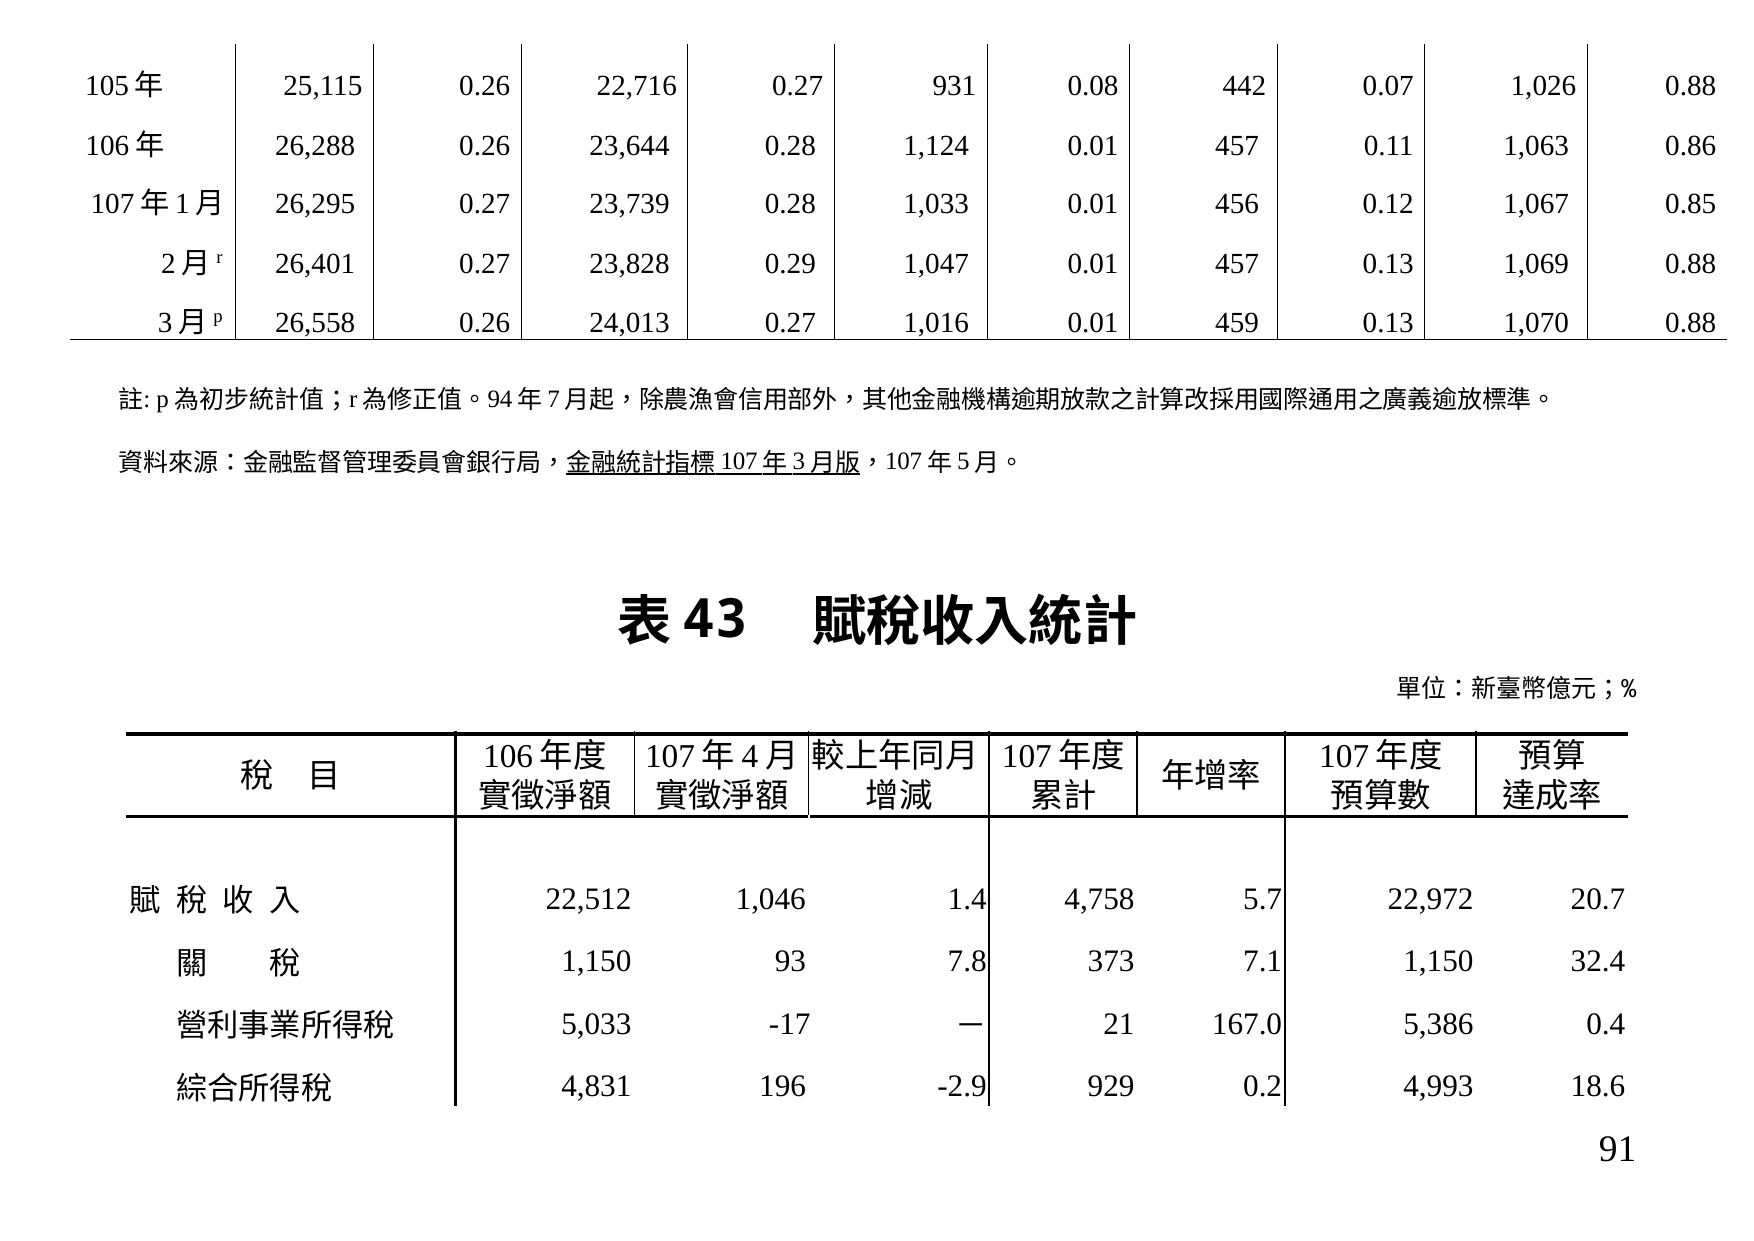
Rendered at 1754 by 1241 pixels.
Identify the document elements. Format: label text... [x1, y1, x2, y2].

table_cell 22,716 [522, 44, 687, 103]
table_cell 0.26 [374, 103, 521, 162]
table_header 預算 達成率 [1477, 736, 1628, 815]
table_cell 0.27 [374, 221, 521, 280]
text 註: p為初步統計值；r為修正值。94年7月起，除農漁會信用部外，其他金融機構逾期放款之計算改採用國際通用之廣義逾放標準。 [118, 356, 1636, 419]
table_cell 18.6 [1476, 1044, 1628, 1106]
table_cell 107年1月 [70, 162, 235, 221]
table_cell 0.08 [988, 44, 1129, 103]
table_header 107年度累計 [990, 736, 1136, 815]
table_cell 0.27 [688, 44, 834, 103]
table_cell 196 [634, 1044, 808, 1106]
table_cell 0.13 [1278, 280, 1424, 339]
table_cell -17 [634, 981, 812, 1044]
table_cell 0.13 [1278, 221, 1424, 280]
table_cell 0.01 [988, 221, 1129, 280]
subtitle 表43 賦稅收入統計 [118, 544, 1636, 669]
table_cell 關 稅 [126, 919, 454, 981]
table_header 年增率 [1138, 736, 1284, 815]
table_cell 0.07 [1278, 44, 1424, 103]
table_cell 1,026 [1425, 44, 1587, 103]
table_cell 23,828 [522, 221, 687, 280]
table_cell 0.28 [688, 162, 834, 221]
table_cell 0.88 [1588, 221, 1727, 280]
table_cell 0.12 [1278, 162, 1424, 221]
table_cell 1,124 [835, 103, 987, 162]
table_cell 1,069 [1425, 221, 1587, 280]
table_cell 1,067 [1425, 162, 1587, 221]
table_cell 0.2 [1137, 1044, 1284, 1106]
table_cell 1,046 [634, 818, 808, 919]
table_cell 931 [835, 44, 987, 103]
table_cell 26,558 [236, 280, 373, 339]
table_cell 5,386 [1286, 981, 1476, 1044]
table_cell 0.85 [1588, 162, 1727, 221]
table_cell 456 [1130, 162, 1277, 221]
table_cell 5.7 [1137, 818, 1284, 919]
text 單位：新臺幣億元；% [118, 669, 1636, 705]
table_cell 24,013 [522, 280, 687, 339]
table_cell 1,150 [1286, 919, 1476, 981]
table_header 較上年同月 增減 [809, 736, 988, 815]
table_header 稅 目 [126, 736, 454, 815]
table_cell 4,831 [457, 1044, 634, 1106]
table_cell 0.01 [988, 162, 1129, 221]
table_cell 22,972 [1286, 818, 1476, 919]
table_cell 5,033 [457, 981, 634, 1044]
table_cell 0.29 [688, 221, 834, 280]
table_cell 2月r [70, 221, 235, 280]
table_cell 0.27 [688, 280, 834, 339]
table_cell 賦 稅 收 入 [126, 818, 454, 919]
table_cell 442 [1130, 44, 1277, 103]
table_cell 167.0 [1137, 981, 1284, 1044]
table_cell 0.26 [374, 44, 521, 103]
table_cell 373 [990, 919, 1137, 981]
table_cell 26,288 [236, 103, 373, 162]
table_cell 0.86 [1588, 103, 1727, 162]
table_cell 20.7 [1476, 818, 1628, 919]
table_cell 1,033 [835, 162, 987, 221]
table_cell 457 [1130, 221, 1277, 280]
table_cell 1,047 [835, 221, 987, 280]
table_header 107年4月 實徵淨額 [635, 736, 808, 815]
table_cell 459 [1130, 280, 1277, 339]
table_cell 26,401 [236, 221, 373, 280]
table_cell 32.4 [1476, 919, 1628, 981]
table_cell 0.27 [374, 162, 521, 221]
table_cell 營利事業所得稅 [126, 981, 454, 1044]
table_cell 105年 [70, 44, 235, 103]
table_cell 0.28 [688, 103, 834, 162]
table_cell 0.01 [988, 280, 1129, 339]
table_cell 929 [990, 1044, 1137, 1106]
table_cell 0.88 [1588, 44, 1727, 103]
table_cell 1,150 [457, 919, 634, 981]
table_cell 0.88 [1588, 280, 1727, 339]
table_cell 22,512 [457, 818, 634, 919]
table_cell 25,115 [236, 44, 373, 103]
text 資料來源：金融監督管理委員會銀行局，金融統計指標107年3月版，107年5月。 [118, 419, 1636, 481]
table_cell 1,063 [1425, 103, 1587, 162]
table_cell 綜合所得稅 [126, 1044, 454, 1106]
table_cell -2.9 [810, 1044, 988, 1106]
table_cell 26,295 [236, 162, 373, 221]
table_header 106年度 實徵淨額 [457, 736, 634, 815]
table_cell 0.01 [988, 103, 1129, 162]
table_cell 106年 [70, 103, 235, 162]
table_cell 0.11 [1278, 103, 1424, 162]
table_cell 3月p [70, 280, 235, 339]
table_cell 4,993 [1286, 1044, 1476, 1106]
table_cell 1,016 [835, 280, 987, 339]
table_cell 7.1 [1137, 919, 1284, 981]
table_cell 1,070 [1425, 280, 1587, 339]
table_cell － [814, 981, 988, 1044]
table_cell 4,758 [990, 818, 1137, 919]
table_cell 23,644 [522, 103, 687, 162]
table_cell 1.4 [810, 818, 988, 919]
table_cell 93 [634, 919, 808, 981]
table_cell 7.8 [810, 919, 988, 981]
table_cell 21 [990, 981, 1137, 1044]
table_cell 0.4 [1476, 981, 1628, 1044]
table_header 107年度 預算數 [1286, 736, 1475, 815]
table_cell 23,739 [522, 162, 687, 221]
table_cell 0.26 [374, 280, 521, 339]
table_cell 457 [1130, 103, 1277, 162]
